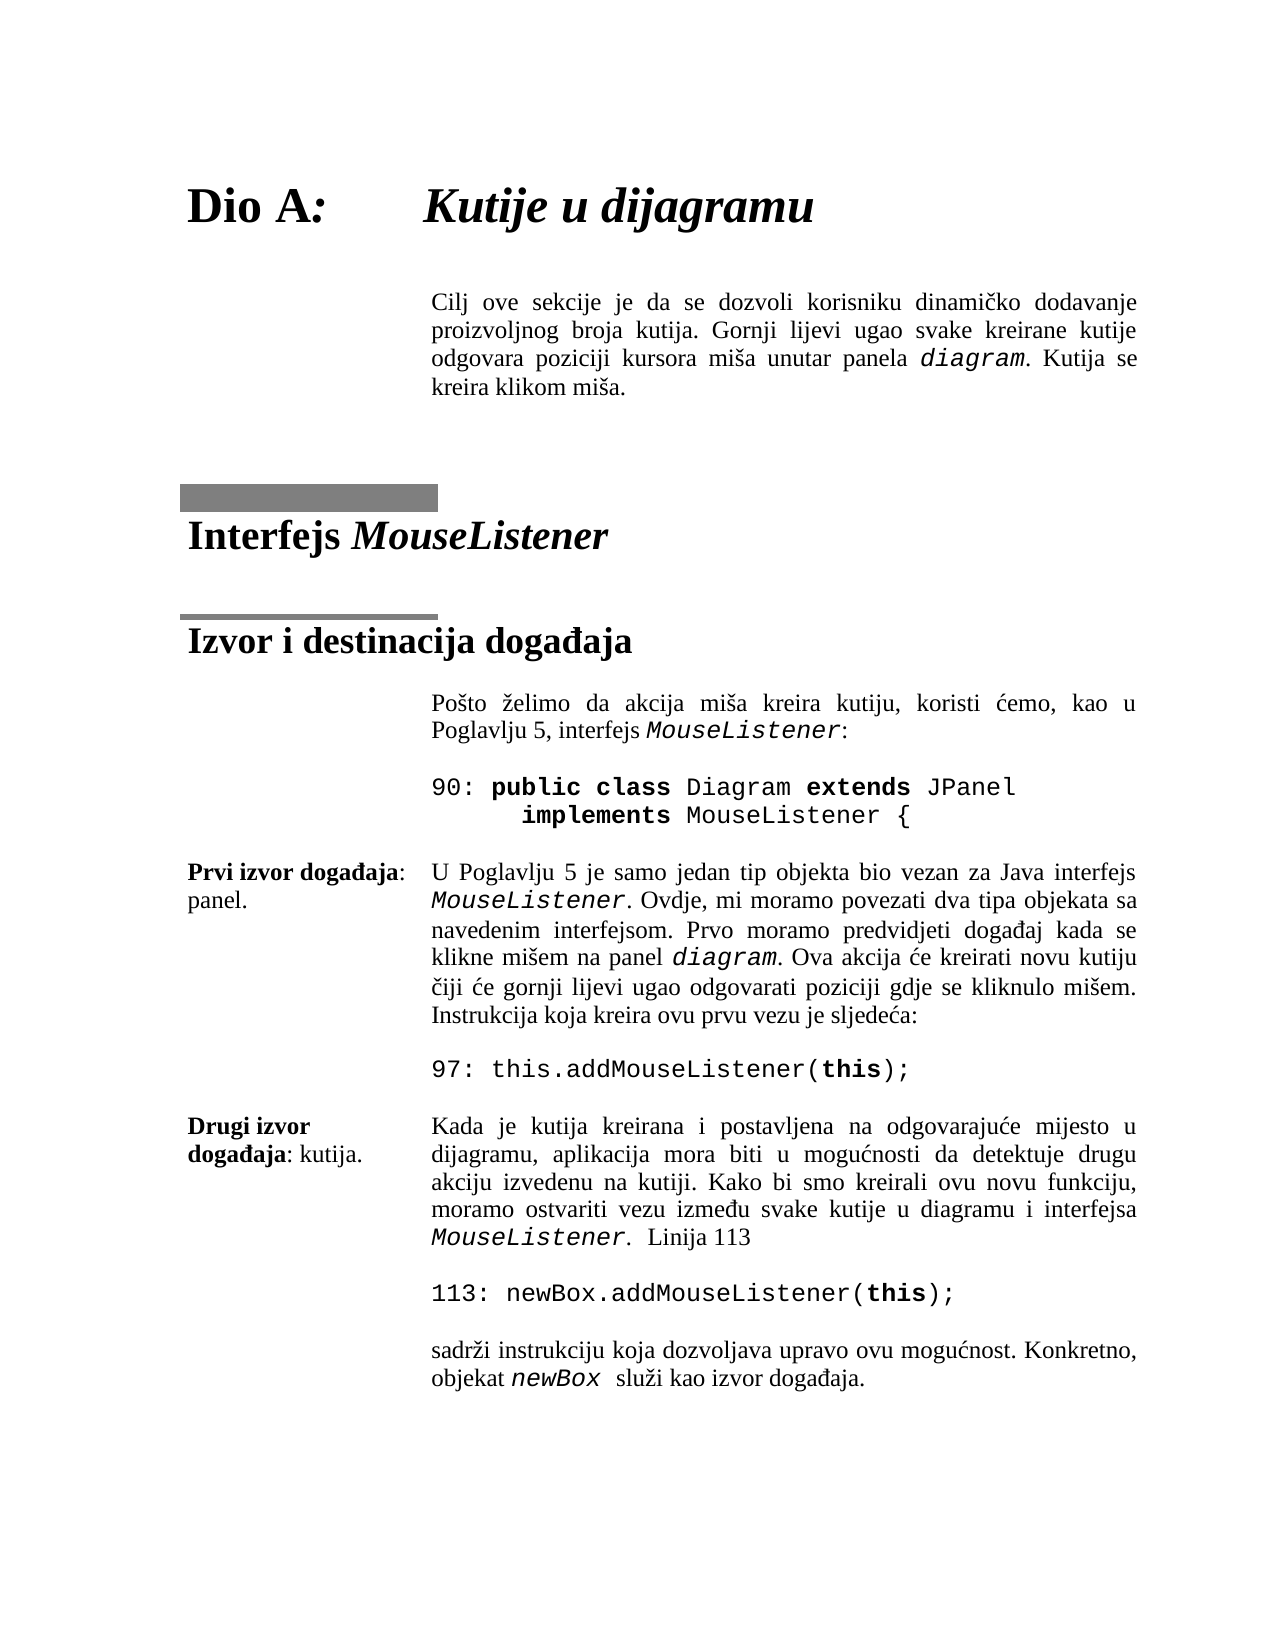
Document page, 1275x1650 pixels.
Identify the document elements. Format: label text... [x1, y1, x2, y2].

table_header [180, 774, 424, 831]
table_header Drugi izvor događaja: kutija. [180, 1113, 424, 1253]
table_header [180, 689, 424, 746]
table_header [180, 1056, 424, 1085]
table_header 97: this.addMouseListener(this); [424, 1056, 1145, 1085]
table_header Cilj ove sekcije je da se dozvoli korisniku dinamičko dodavanje proizvoljnog broja kutija. Gornji lijevi ugao svake kreirane kutije odgovara poziciji kursora miša unutar panela diagram. Kutija se kreira klikom miša. [424, 288, 1145, 401]
table_header Prvi izvor događaja: panel. [180, 858, 424, 1029]
table_header U Poglavlju 5 je samo jedan tip objekta bio vezan za Java interfejs MouseListener. Ovdje, mi moramo povezati dva tipa objekata sa navedenim interfejsom. Prvo moramo predvidjeti događaj kada se klikne mišem na panel diagram. Ova akcija će kreirati novu kutiju čiji će gornji lijevi ugao odgovarati poziciji gdje se kliknulo mišem. Instrukcija koja kreira ovu prvu vezu je sljedeća: [424, 858, 1145, 1029]
table_header [180, 288, 424, 401]
table_header 113: newBox.addMouseListener(this); [424, 1281, 1145, 1309]
table_header [180, 1337, 424, 1394]
table_header [180, 484, 438, 512]
table_header [180, 614, 438, 620]
table_header Pošto želimo da akcija miša kreira kutiju, koristi ćemo, kao u Poglavlju 5, interfejs MouseListener: [424, 689, 1145, 746]
table_header Kada je kutija kreirana i postavljena na odgovarajuće mijesto u dijagramu, aplikacija mora biti u mogućnosti da detektuje drugu akciju izvedenu na kutiji. Kako bi smo kreirali ovu novu funkciju, moramo ostvariti vezu između svake kutije u diagramu i interfejsa MouseListener. Linija 113 [424, 1113, 1145, 1253]
table_header sadrži instrukciju koja dozvoljava upravo ovu mogućnost. Konkretno, objekat newBox služi kao izvor događaja. [424, 1337, 1145, 1394]
table_header [180, 1281, 424, 1309]
table_header 90: public class Diagram extends JPanel implements MouseListener { [424, 774, 1145, 831]
subtitle Izvor i destinacija događaja [187, 620, 1087, 661]
subtitle Interfejs MouseListener [187, 512, 1087, 558]
text Dio A: Kutije u dijagramu [187, 178, 1087, 233]
